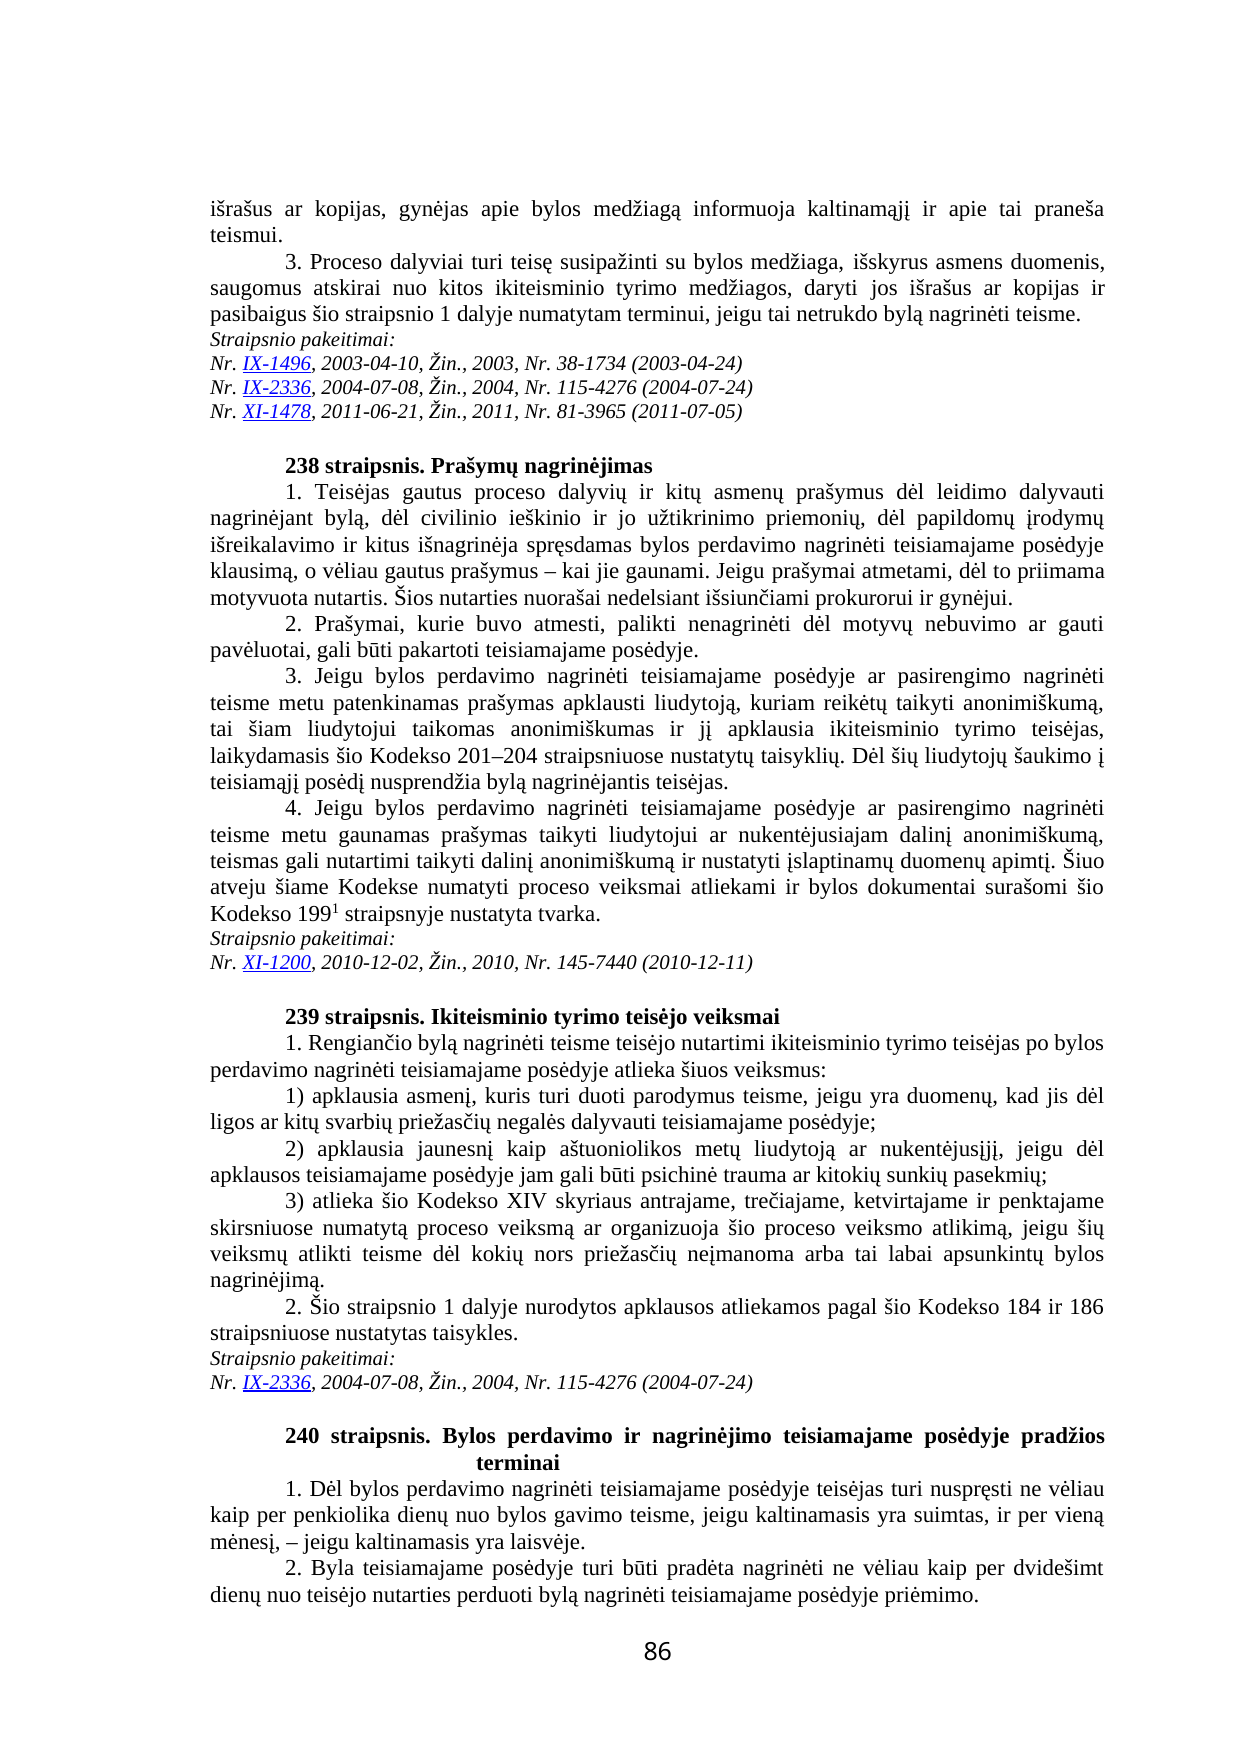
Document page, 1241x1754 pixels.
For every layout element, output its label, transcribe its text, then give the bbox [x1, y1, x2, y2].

text Straipsnio pakeitimai: [210, 327, 1106, 351]
text 4. Jeigu bylos perdavimo nagrinėti teisiamajame posėdyje ar pasirengimo nagrinėti teisme metu gaunamas prašymas taikyti liudytojui ar nukentėjusiajam dalinį anonimiškumą, teismas gali nutartimi taikyti dalinį anonimiškumą ir nustatyti įslaptinamų duomenų apimtį. Šiuo atveju šiame Kodekse numatyti proceso veiksmai atliekami ir bylos dokumentai surašomi šio Kodekso 1991 straipsnyje nustatyta tvarka. [210, 794, 1106, 926]
text 2) apklausia jaunesnį kaip aštuoniolikos metų liudytoją ar nukentėjusįjį, jeigu dėl apklausos teisiamajame posėdyje jam gali būti psichinė trauma ar kitokių sunkių pasekmių; [210, 1135, 1106, 1187]
text 238 straipsnis. Prašymų nagrinėjimas [210, 452, 1106, 478]
text 1) apklausia asmenį, kuris turi duoti parodymus teisme, jeigu yra duomenų, kad jis dėl ligos ar kitų svarbių priežasčių negalės dalyvauti teisiamajame posėdyje; [210, 1082, 1106, 1135]
text 3. Jeigu bylos perdavimo nagrinėti teisiamajame posėdyje ar pasirengimo nagrinėti teisme metu patenkinamas prašymas apklausti liudytoją, kuriam reikėtų taikyti anonimiškumą, tai šiam liudytojui taikomas anonimiškumas ir jį apklausia ikiteisminio tyrimo teisėjas, laikydamasis šio Kodekso 201–204 straipsniuose nustatytų taisyklių. Dėl šių liudytojų šaukimo į teisiamąjį posėdį nusprendžia bylą nagrinėjantis teisėjas. [210, 663, 1106, 794]
text išrašus ar kopijas, gynėjas apie bylos medžiagą informuoja kaltinamąjį ir apie tai praneša teismui. [210, 195, 1106, 248]
text Nr. IX-2336, 2004-07-08, Žin., 2004, Nr. 115-4276 (2004-07-24) [210, 375, 1106, 399]
text 3) atlieka šio Kodekso XIV skyriaus antrajame, trečiajame, ketvirtajame ir penktajame skirsniuose numatytą proceso veiksmą ar organizuoja šio proceso veiksmo atlikimą, jeigu šių veiksmų atlikti teisme dėl kokių nors priežasčių neįmanoma arba tai labai apsunkintų bylos nagrinėjimą. [210, 1187, 1106, 1293]
text 2. Prašymai, kurie buvo atmesti, palikti nenagrinėti dėl motyvų nebuvimo ar gauti pavėluotai, gali būti pakartoti teisiamajame posėdyje. [210, 610, 1106, 663]
text 1. Dėl bylos perdavimo nagrinėti teisiamajame posėdyje teisėjas turi nuspręsti ne vėliau kaip per penkiolika dienų nuo bylos gavimo teisme, jeigu kaltinamasis yra suimtas, ir per vieną mėnesį, – jeigu kaltinamasis yra laisvėje. [210, 1475, 1106, 1554]
text Nr. IX-1496, 2003-04-10, Žin., 2003, Nr. 38-1734 (2003-04-24) [210, 351, 1106, 375]
text 2. Šio straipsnio 1 dalyje nurodytos apklausos atliekamos pagal šio Kodekso 184 ir 186 straipsniuose nustatytas taisykles. [210, 1293, 1106, 1346]
text 1. Rengiančio bylą nagrinėti teisme teisėjo nutartimi ikiteisminio tyrimo teisėjas po bylos perdavimo nagrinėti teisiamajame posėdyje atlieka šiuos veiksmus: [210, 1029, 1106, 1082]
text 240 straipsnis. Bylos perdavimo ir nagrinėjimo teisiamajame posėdyje pradžios terminai [285, 1422, 1106, 1475]
text Straipsnio pakeitimai: [210, 1346, 1106, 1370]
text 2. Byla teisiamajame posėdyje turi būti pradėta nagrinėti ne vėliau kaip per dvidešimt dienų nuo teisėjo nutarties perduoti bylą nagrinėti teisiamajame posėdyje priėmimo. [210, 1554, 1106, 1607]
text Nr. IX-2336, 2004-07-08, Žin., 2004, Nr. 115-4276 (2004-07-24) [210, 1370, 1106, 1394]
text 3. Proceso dalyviai turi teisę susipažinti su bylos medžiaga, išskyrus asmens duomenis, saugomus atskirai nuo kitos ikiteisminio tyrimo medžiagos, daryti jos išrašus ar kopijas ir pasibaigus šio straipsnio 1 dalyje numatytam terminui, jeigu tai netrukdo bylą nagrinėti teisme. [210, 248, 1106, 327]
text Straipsnio pakeitimai: [210, 926, 1106, 950]
text Nr. XI-1478, 2011-06-21, Žin., 2011, Nr. 81-3965 (2011-07-05) [210, 399, 1106, 423]
text 1. Teisėjas gautus proceso dalyvių ir kitų asmenų prašymus dėl leidimo dalyvauti nagrinėjant bylą, dėl civilinio ieškinio ir jo užtikrinimo priemonių, dėl papildomų įrodymų išreikalavimo ir kitus išnagrinėja spręsdamas bylos perdavimo nagrinėti teisiamajame posėdyje klausimą, o vėliau gautus prašymus – kai jie gaunami. Jeigu prašymai atmetami, dėl to priimama motyvuota nutartis. Šios nutarties nuorašai nedelsiant išsiunčiami prokurorui ir gynėjui. [210, 478, 1106, 610]
text 239 straipsnis. Ikiteisminio tyrimo teisėjo veiksmai [210, 1003, 1106, 1029]
text Nr. XI-1200, 2010-12-02, Žin., 2010, Nr. 145-7440 (2010-12-11) [210, 950, 1106, 974]
